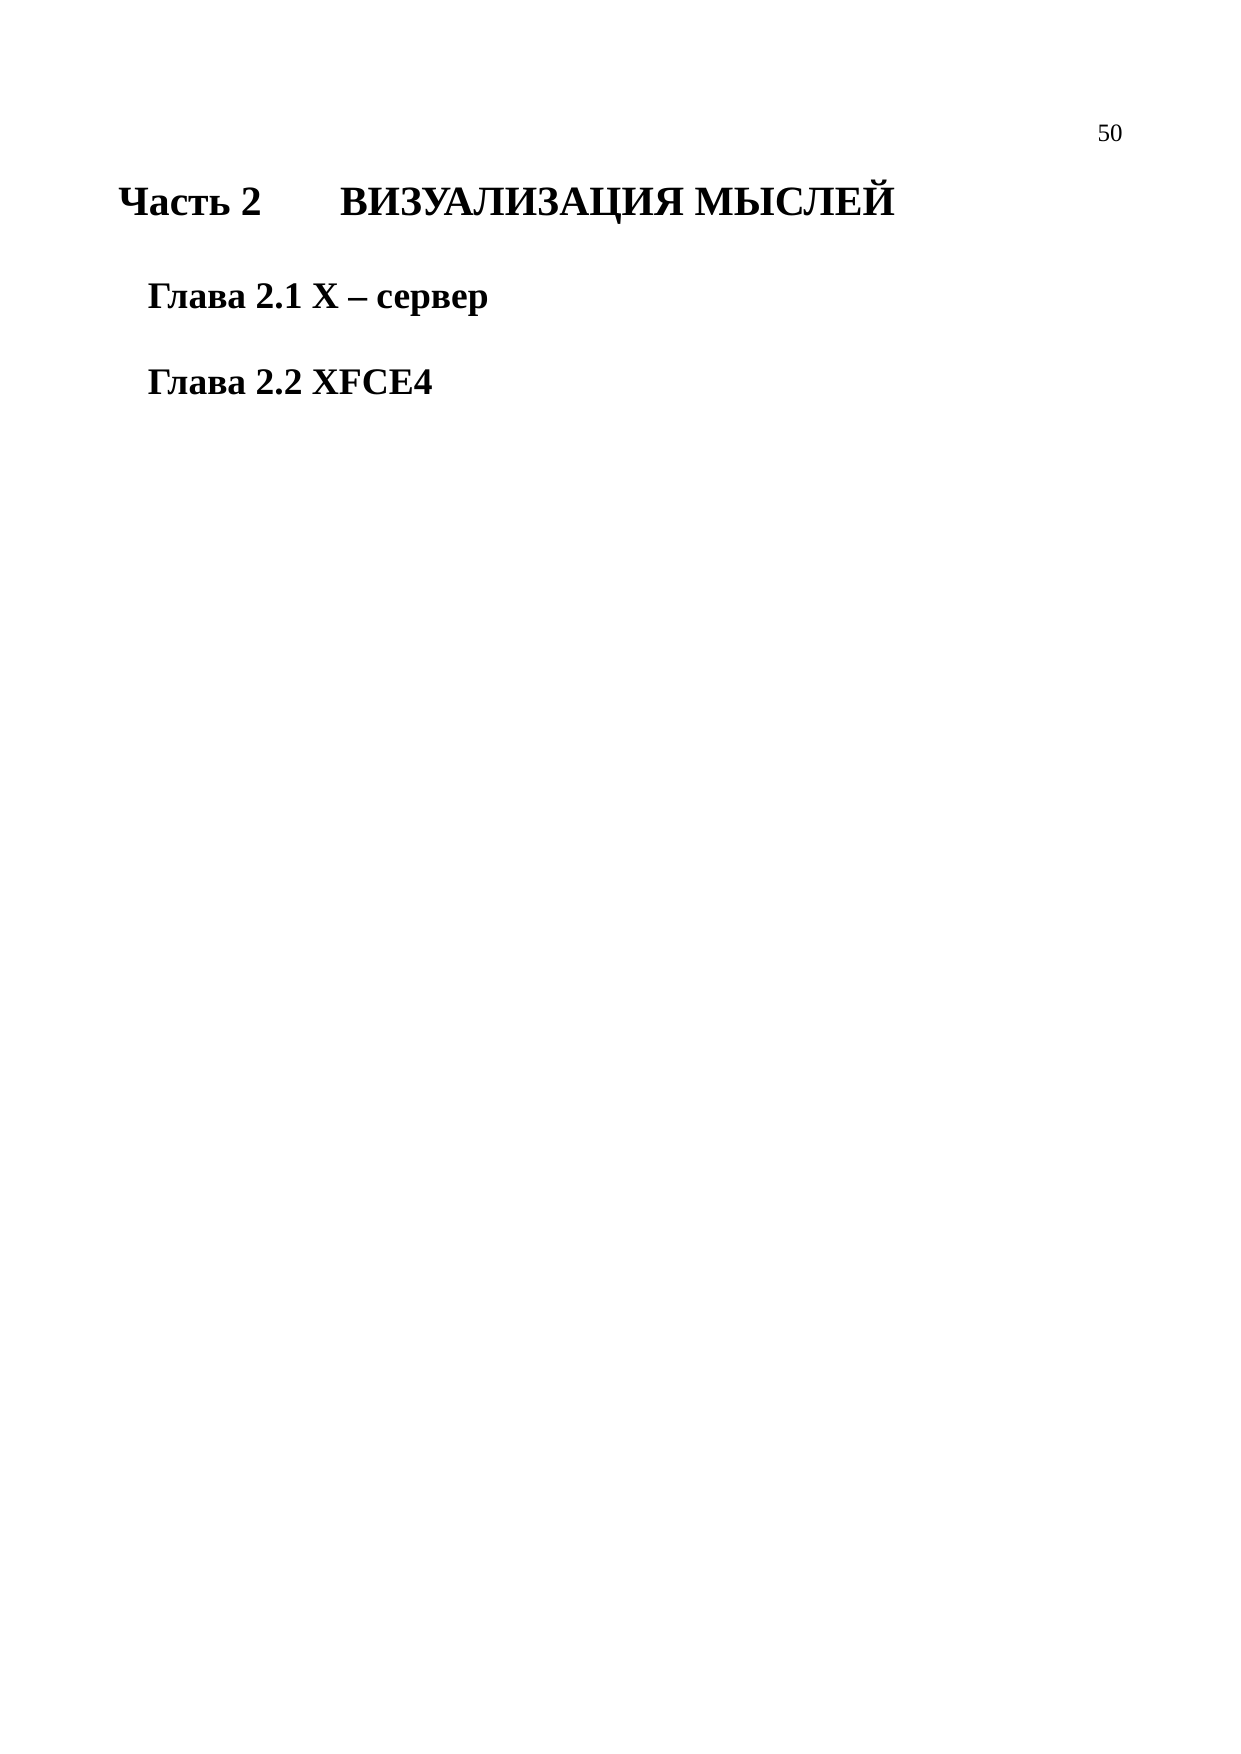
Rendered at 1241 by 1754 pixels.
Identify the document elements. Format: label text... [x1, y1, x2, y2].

text Глава 2.1 X – сервер [148, 273, 1122, 316]
subtitle ВИЗУАЛИЗАЦИЯ МЫСЛЕЙ [118, 176, 1122, 224]
text Глава 2.2 XFCE4 [148, 359, 1122, 403]
